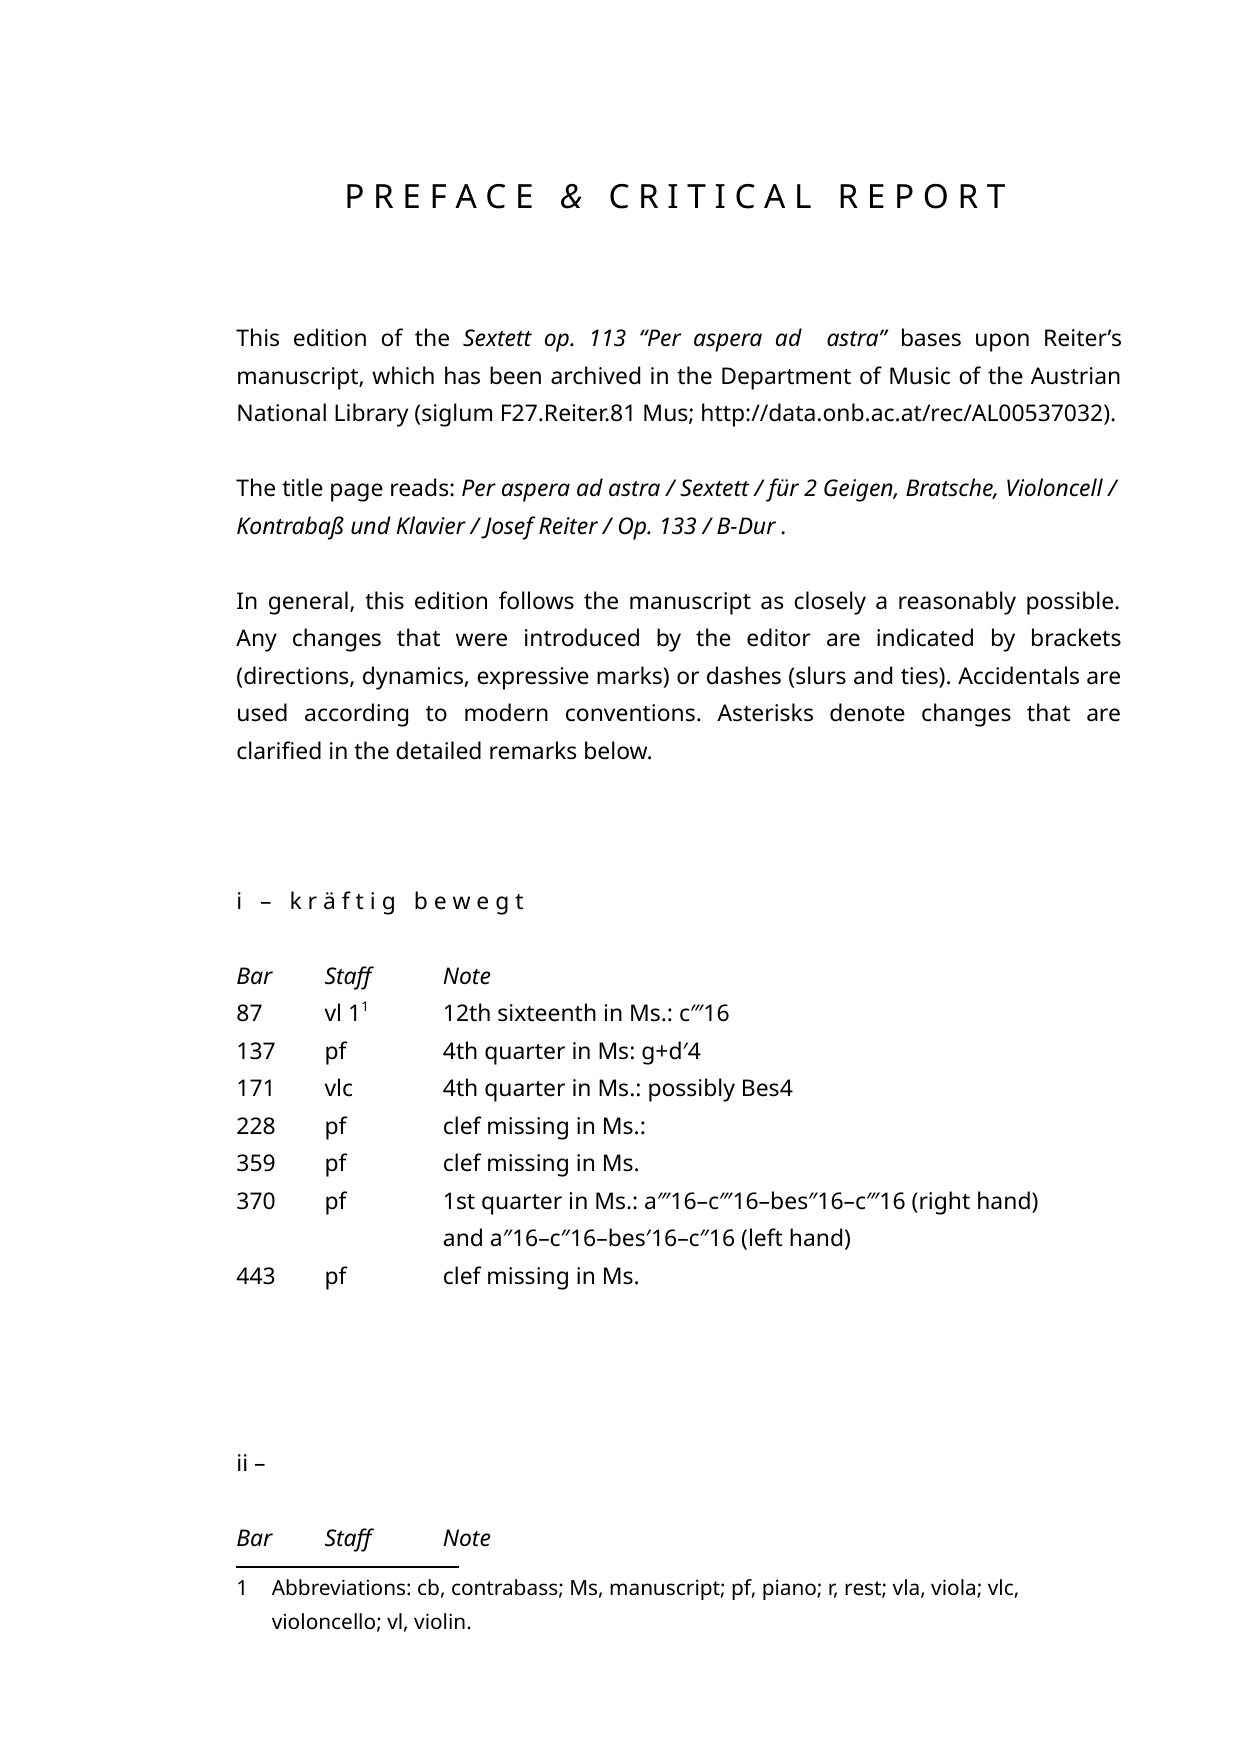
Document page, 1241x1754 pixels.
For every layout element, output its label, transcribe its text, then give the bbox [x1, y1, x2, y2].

text The title page reads: Per aspera ad astra / Sextett / für 2 Geigen, Bratsche, Violoncell / Kontrabaß und Klavier / Josef Reiter / Op. 133 / B-Dur . [236, 472, 1122, 541]
text P R E F A C E & C R I T I C A L R E P O R T [236, 173, 1122, 218]
text Bar Staff Note [236, 1522, 1122, 1554]
text In general, this edition follows the manuscript as closely a reasonably possible. Any changes that were introduced by the editor are indicated by brackets (directions, dynamics, expressive marks) or dashes (slurs and ties). Accidentals are used according to modern conventions. Asterisks denote changes that are clarified in the detailed remarks below. [236, 585, 1122, 766]
text This edition of the Sextett op. 113 “Per aspera ad astra” bases upon Reiter’s manuscript, which has been archived in the Department of Music of the Austrian National Library (siglum F27.Reiter.81 Mus; http://data.onb.ac.at/rec/AL00537032). [236, 322, 1122, 429]
text Bar Staff Note 87 vl 1 12th sixteenth in Ms.: c‴16 137 pf 4th quarter in Ms: g+d′4 171 vlc 4th quarter in Ms.: possibly Bes4 228 pf clef missing in Ms.: 359 pf clef missing in Ms. 370 pf 1st quarter in Ms.: a‴16–c‴16–bes″16–c‴16 (right hand) and a″16–c″16–bes′16–c″16 (left hand) 443 pf clef missing in Ms. ii – [236, 960, 1122, 1479]
text Abbreviations: cb, contrabass; Ms, manuscript; pf, piano; r, rest; vla, viola; vlc, violoncello; vl, violin. [236, 1573, 1122, 1636]
text i – k r ä f t i g b e w e g t [236, 885, 1122, 916]
